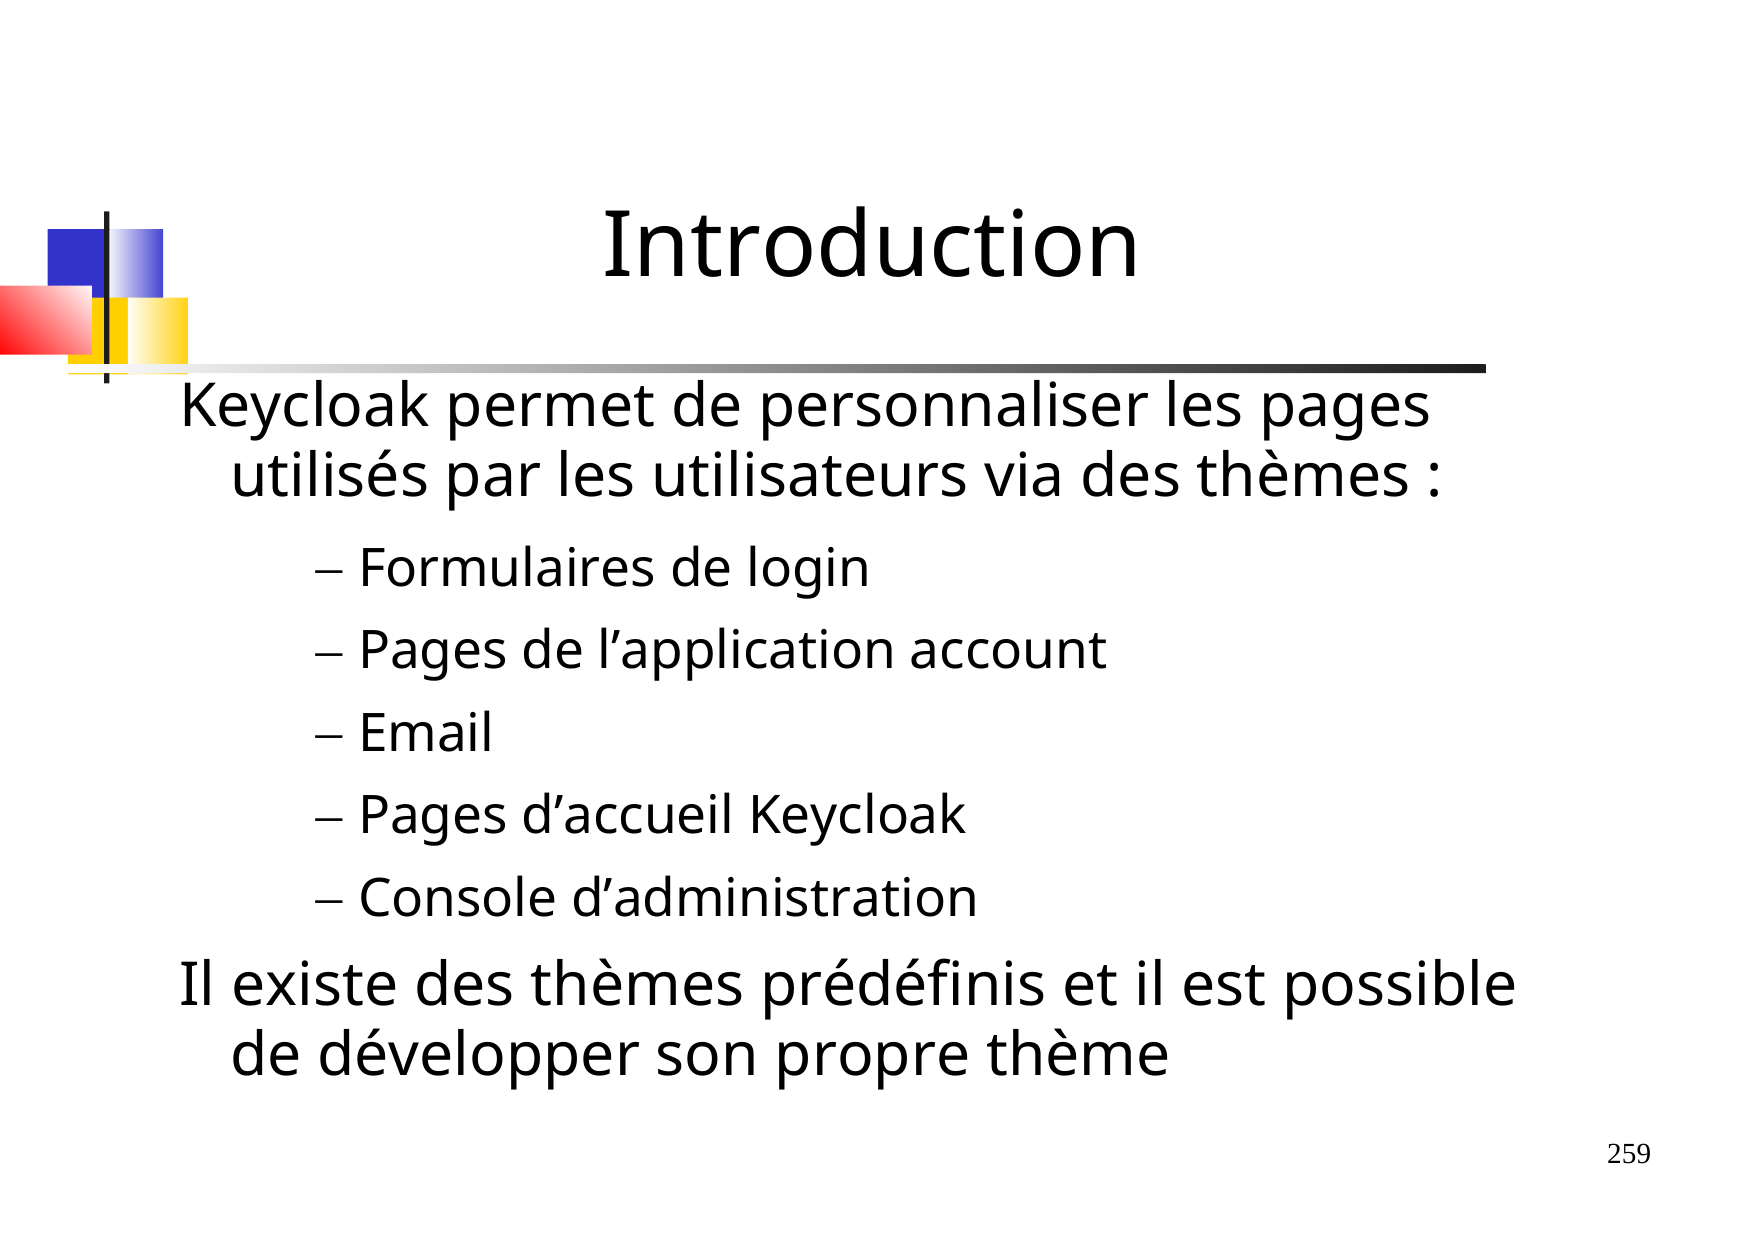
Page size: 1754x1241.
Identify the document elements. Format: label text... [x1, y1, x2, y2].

title Introduction [179, 139, 1567, 351]
list Keycloak permet de personnaliser les pages utilisés par les utilisateurs via des thèmes : Formulaires de login Pages de l’application account Email Pages d’accueil Keycloak Console d’administration Il existe des thèmes prédéfinis et il est possible de développer son propre thème [179, 371, 1567, 1091]
